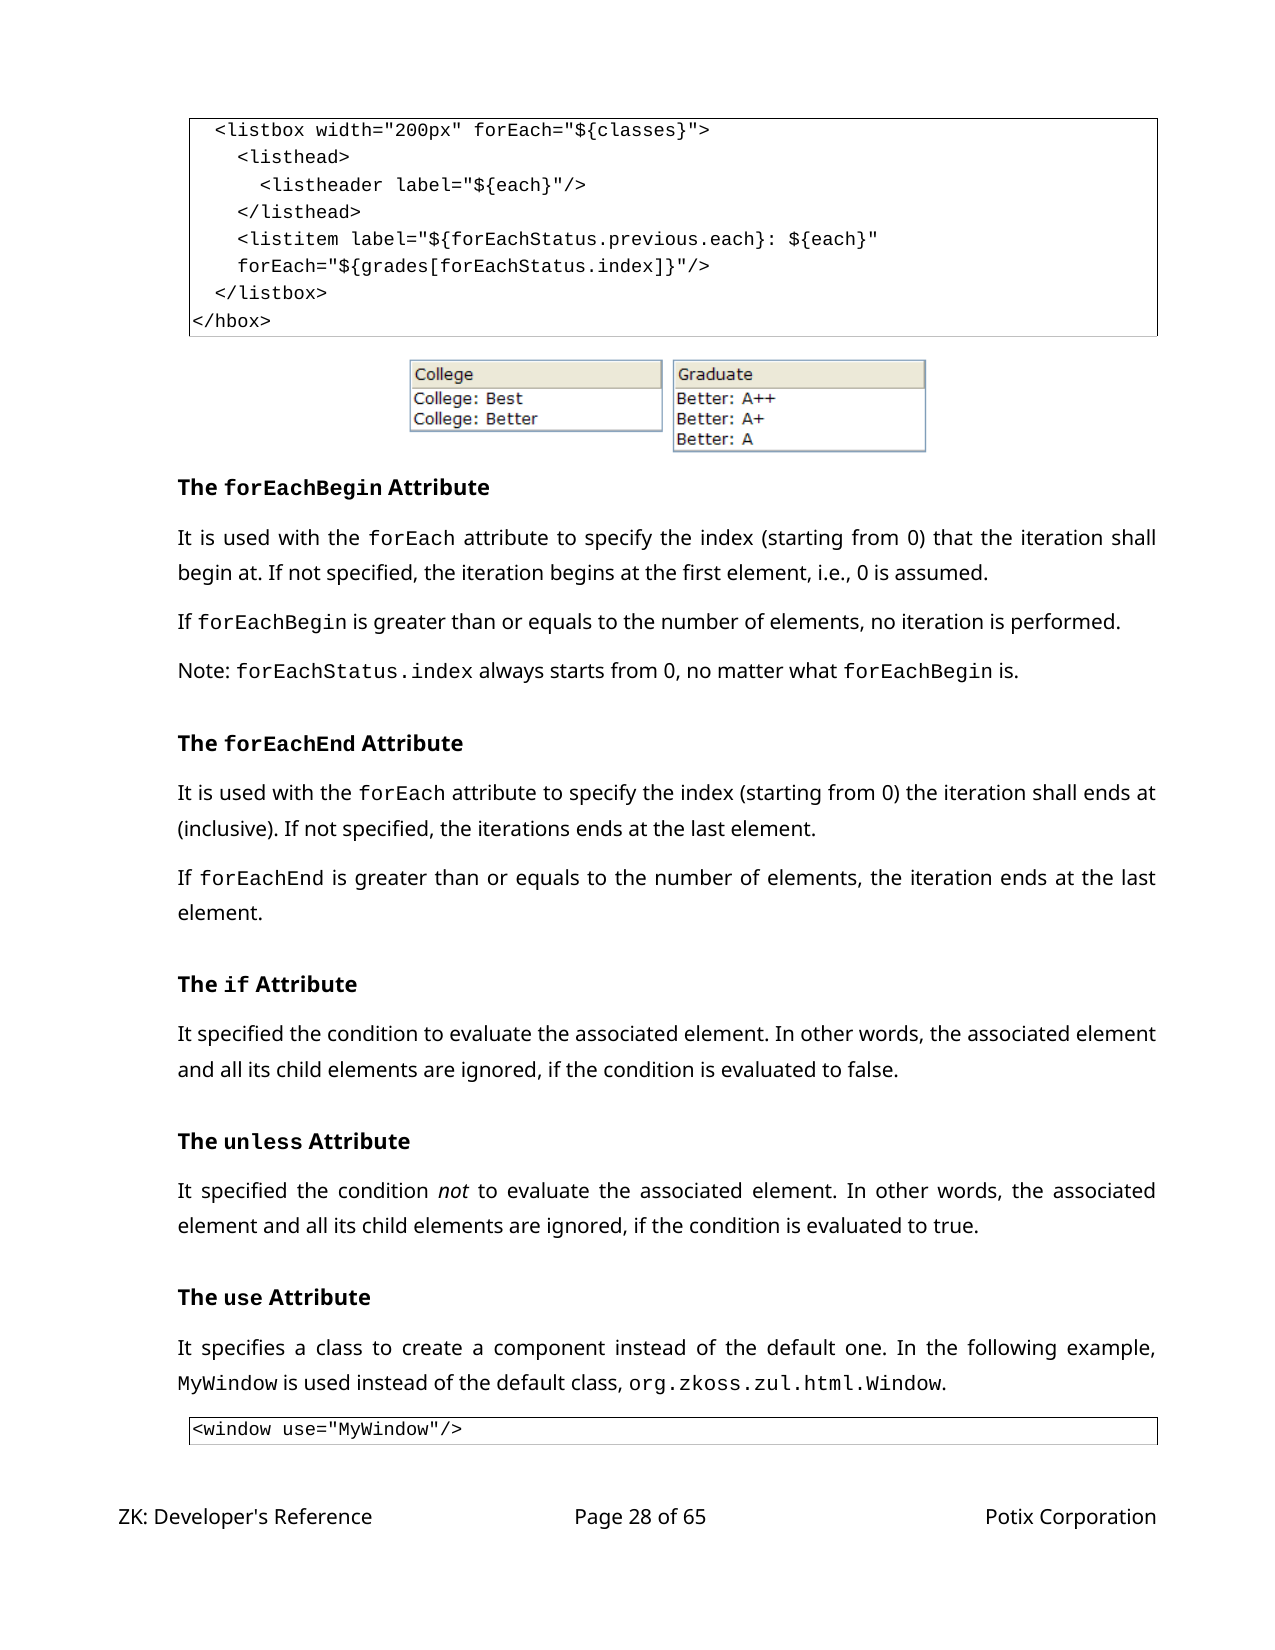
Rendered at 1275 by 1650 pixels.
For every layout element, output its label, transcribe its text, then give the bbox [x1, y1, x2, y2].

text It specified the condition to evaluate the associated element. In other words, the associated element and all its child elements are ignored, if the condition is evaluated to false. [177, 1019, 1157, 1083]
text Note: forEachStatus.index always starts from 0, no matter what forEachBegin is. [177, 656, 1157, 685]
subtitle The forEachEnd Attribute [177, 727, 1157, 758]
text </hbox> [190, 308, 1157, 336]
text </listbox> [190, 281, 1157, 306]
text If forEachBegin is greater than or equals to the number of elements, no iteration is performed. [177, 607, 1157, 636]
text </listhead> [190, 200, 1157, 224]
subtitle The unless Attribute [177, 1126, 1157, 1156]
text It is used with the forEach attribute to specify the index (starting from 0) the iteration shall ends at (inclusive). If not specified, the iterations ends at the last element. [177, 778, 1157, 842]
subtitle The if Attribute [177, 969, 1157, 999]
subtitle The use Attribute [177, 1282, 1157, 1312]
text If forEachEnd is greater than or equals to the number of elements, the iteration ends at the last element. [177, 863, 1157, 926]
picture [407, 357, 930, 455]
text It is used with the forEach attribute to specify the index (starting from 0) that the iteration shall begin at. If not specified, the iteration begins at the first element, i.e., 0 is assumed. [177, 523, 1157, 587]
text <listheader label="${each}"/> [190, 172, 1157, 197]
text <window use="MyWindow"/> [190, 1418, 1157, 1444]
text It specifies a class to create a component instead of the default one. In the following example, MyWindow is used instead of the default class, org.zkoss.zul.html.Window. [177, 1333, 1157, 1397]
text <listitem label="${forEachStatus.previous.each}: ${each}" [190, 227, 1157, 251]
text forEach="${grades[forEachStatus.index]}"/> [190, 254, 1157, 278]
text It specified the condition not to evaluate the associated element. In other words, the associated element and all its child elements are ignored, if the condition is evaluated to true. [177, 1176, 1157, 1240]
text <listhead> [190, 145, 1157, 169]
subtitle The forEachBegin Attribute [177, 455, 1157, 502]
text <listbox width="200px" forEach="${classes}"> [190, 119, 1157, 142]
